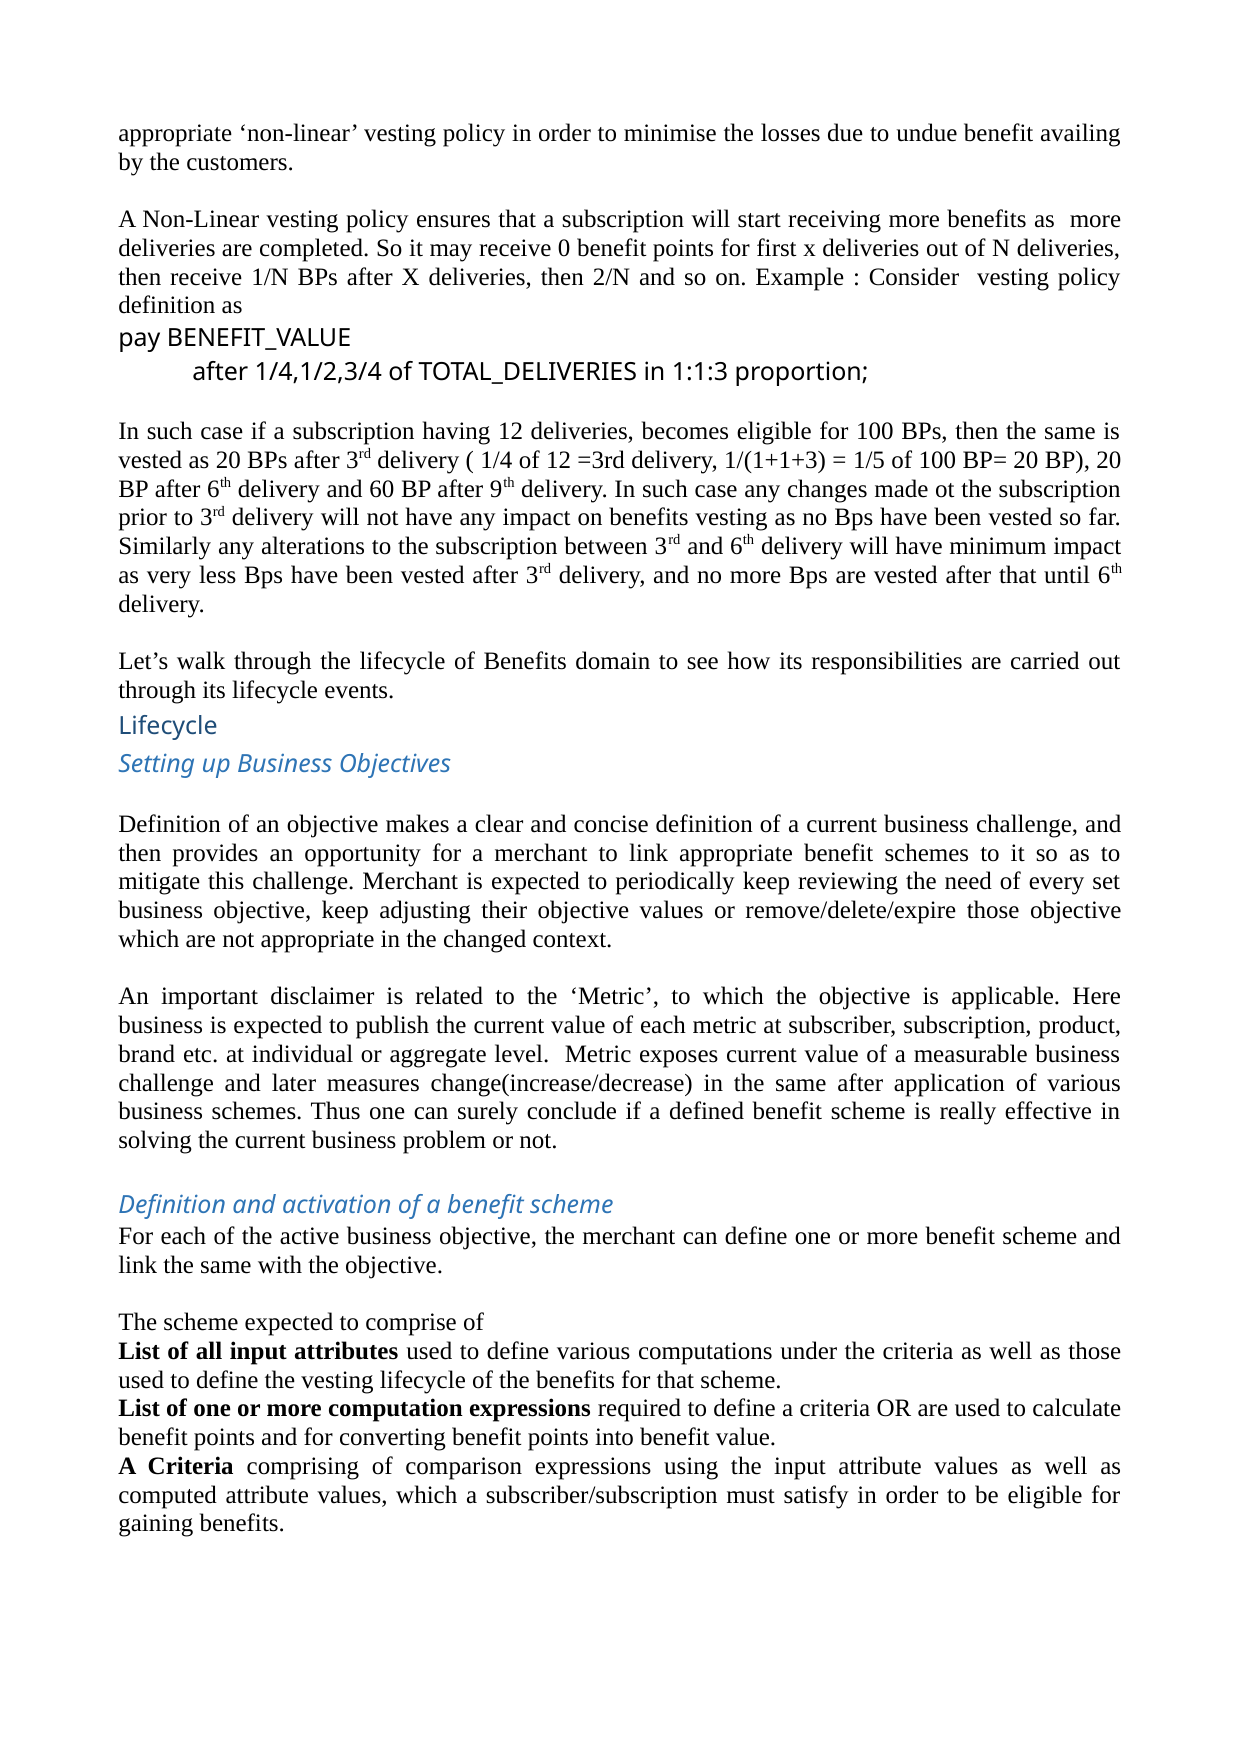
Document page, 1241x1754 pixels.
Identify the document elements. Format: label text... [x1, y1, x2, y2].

text pay BENEFIT_VALUE [118, 319, 1122, 353]
text Definition of an objective makes a clear and concise definition of a current business challenge, and then provides an opportunity for a merchant to link appropriate benefit schemes to it so as to mitigate this challenge. Merchant is expected to periodically keep reviewing the need of every set business objective, keep adjusting their objective values or remove/delete/expire those objective which are not appropriate in the changed context. [118, 809, 1122, 953]
subtitle Definition and activation of a benefit scheme [118, 1187, 1122, 1221]
text appropriate ‘non-linear’ vesting policy in order to minimise the losses due to undue benefit availing by the customers. [118, 118, 1122, 176]
text The scheme expected to comprise of [118, 1307, 1122, 1336]
text For each of the active business objective, the merchant can define one or more benefit scheme and link the same with the objective. [118, 1221, 1122, 1278]
text A Non-Linear vesting policy ensures that a subscription will start receiving more benefits as more deliveries are completed. So it may receive 0 benefit points for first x deliveries out of N deliveries, then receive 1/N BPs after X deliveries, then 2/N and so on. Example : Consider vesting policy definition as [118, 204, 1122, 319]
text after 1/4,1/2,3/4 of TOTAL_DELIVERIES in 1:1:3 proportion; [118, 353, 1122, 387]
text List of all input attributes used to define various computations under the criteria as well as those used to define the vesting lifecycle of the benefits for that scheme. [118, 1336, 1122, 1393]
text An important disclaimer is related to the ‘Metric’, to which the objective is applicable. Here business is expected to publish the current value of each metric at subscriber, subscription, product, brand etc. at individual or aggregate level. Metric exposes current value of a measurable business challenge and later measures change(increase/decrease) in the same after application of various business schemes. Thus one can surely conclude if a defined benefit scheme is really effective in solving the current business problem or not. [118, 981, 1122, 1154]
text List of one or more computation expressions required to define a criteria OR are used to calculate benefit points and for converting benefit points into benefit value. [118, 1393, 1122, 1451]
subtitle Setting up Business Objectives [118, 746, 1122, 780]
text A Criteria comprising of comparison expressions using the input attribute values as well as computed attribute values, which a subscriber/subscription must satisfy in order to be eligible for gaining benefits. [118, 1451, 1122, 1537]
text In such case if a subscription having 12 deliveries, becomes eligible for 100 BPs, then the same is vested as 20 BPs after 3rd delivery ( 1/4 of 12 =3rd delivery, 1/(1+1+3) = 1/5 of 100 BP= 20 BP), 20 BP after 6th delivery and 60 BP after 9th delivery. In such case any changes made ot the subscription prior to 3rd delivery will not have any impact on benefits vesting as no Bps have been vested so far. Similarly any alterations to the subscription between 3rd and 6th delivery will have minimum impact as very less Bps have been vested after 3rd delivery, and no more Bps are vested after that until 6th delivery. [118, 416, 1122, 617]
text Let’s walk through the lifecycle of Benefits domain to see how its responsibilities are carried out through its lifecycle events. [118, 646, 1122, 704]
subtitle Lifecycle [118, 708, 1122, 742]
